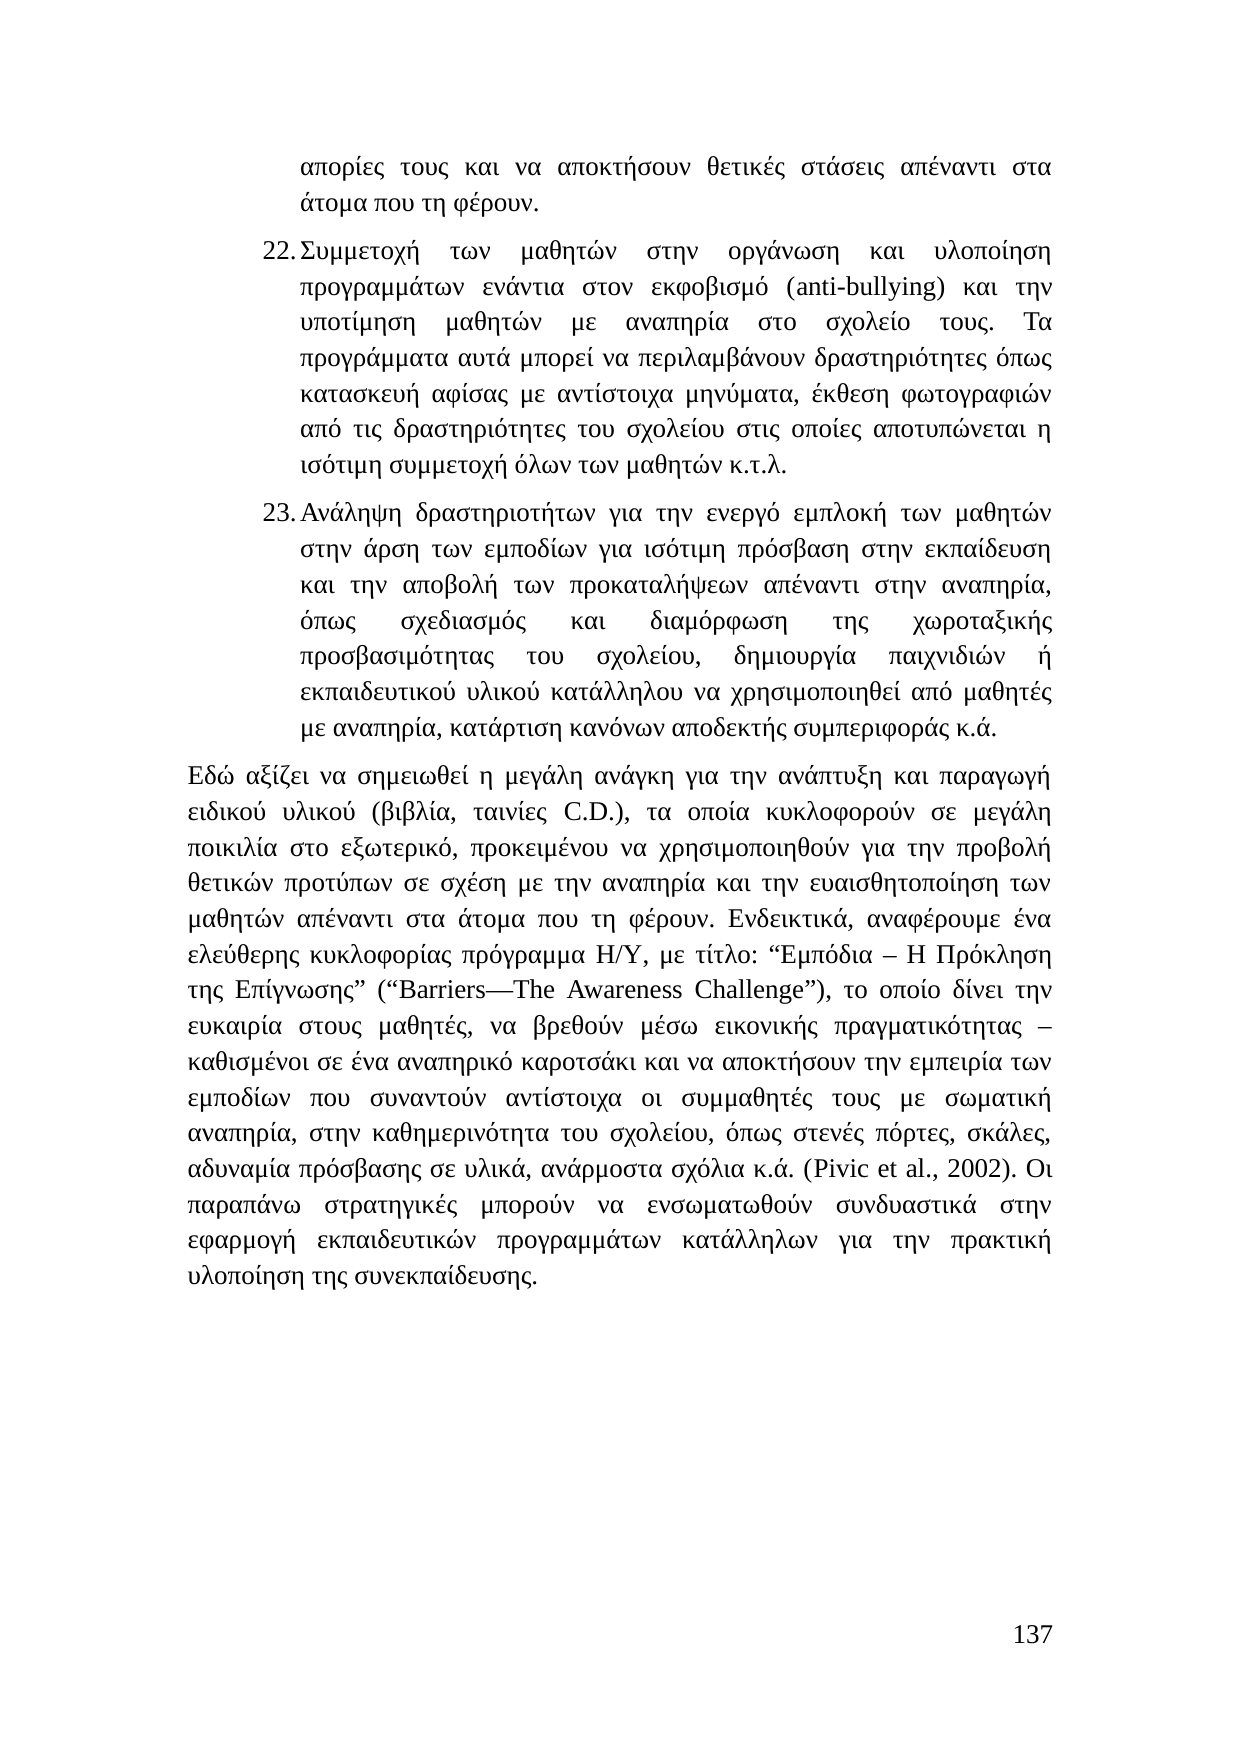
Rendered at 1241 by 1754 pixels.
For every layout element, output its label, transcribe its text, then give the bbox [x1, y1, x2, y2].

list απορίες τους και να αποκτήσουν θετικές στάσεις απέναντι στα άτομα που τη φέρουν. [262, 150, 1053, 217]
text Εδώ αξίζει να σημειωθεί η μεγάλη ανάγκη για την ανάπτυξη και παραγωγή ειδικού υλικού (βιβλία, ταινίες C.D.), τα οποία κυκλοφορούν σε μεγάλη ποικιλία στο εξωτερικό, προκειμένου να χρησιμοποιηθούν για την προβολή θετικών προτύπων σε σχέση με την αναπηρία και την ευαισθητοποίηση των μαθητών απέναντι στα άτομα που τη φέρουν. Ενδεικτικά, αναφέρουμε ένα ελεύθερης κυκλοφορίας πρόγραμμα H/Y, με τίτλο: “Εμπόδια – Η Πρόκληση της Επίγνωσης” (“Barriers—The Awareness Challenge”), το οποίο δίνει την ευκαιρία στους μαθητές, να βρεθούν μέσω εικονικής πραγματικότητας – καθισμένοι σε ένα αναπηρικό καροτσάκι και να αποκτήσουν την εμπειρία των εμποδίων που συναντούν αντίστοιχα οι συμμαθητές τους με σωματική αναπηρία, στην καθημερινότητα του σχολείου, όπως στενές πόρτες, σκάλες, αδυναμία πρόσβασης σε υλικά, ανάρμοστα σχόλια κ.ά. (Pivic et al., 2002). Οι παραπάνω στρατηγικές μπορούν να ενσωματωθούν συνδυαστικά στην εφαρμογή εκπαιδευτικών προγραμμάτων κατάλληλων για την πρακτική υλοποίηση της συνεκπαίδευσης. [187, 759, 1053, 1291]
list Συμμετοχή των μαθητών στην οργάνωση και υλοποίηση προγραμμάτων ενάντια στον εκφοβισμό (anti-bullying) και την υποτίμηση μαθητών με αναπηρία στο σχολείο τους. Τα προγράμματα αυτά μπορεί να περιλαμβάνουν δραστηριότητες όπως κατασκευή αφίσας με αντίστοιχα μηνύματα, έκθεση φωτογραφιών από τις δραστηριότητες του σχολείου στις οποίες αποτυπώνεται η ισότιμη συμμετοχή όλων των μαθητών κ.τ.λ. [262, 234, 1053, 479]
list Ανάληψη δραστηριοτήτων για την ενεργό εμπλοκή των μαθητών στην άρση των εμποδίων για ισότιμη πρόσβαση στην εκπαίδευση και την αποβολή των προκαταλήψεων απέναντι στην αναπηρία, όπως σχεδιασμός και διαμόρφωση της χωροταξικής προσβασιμότητας του σχολείου, δημιουργία παιχνιδιών ή εκπαιδευτικού υλικού κατάλληλου να χρησιμοποιηθεί από μαθητές με αναπηρία, κατάρτιση κανόνων αποδεκτής συμπεριφοράς κ.ά. [262, 497, 1053, 742]
